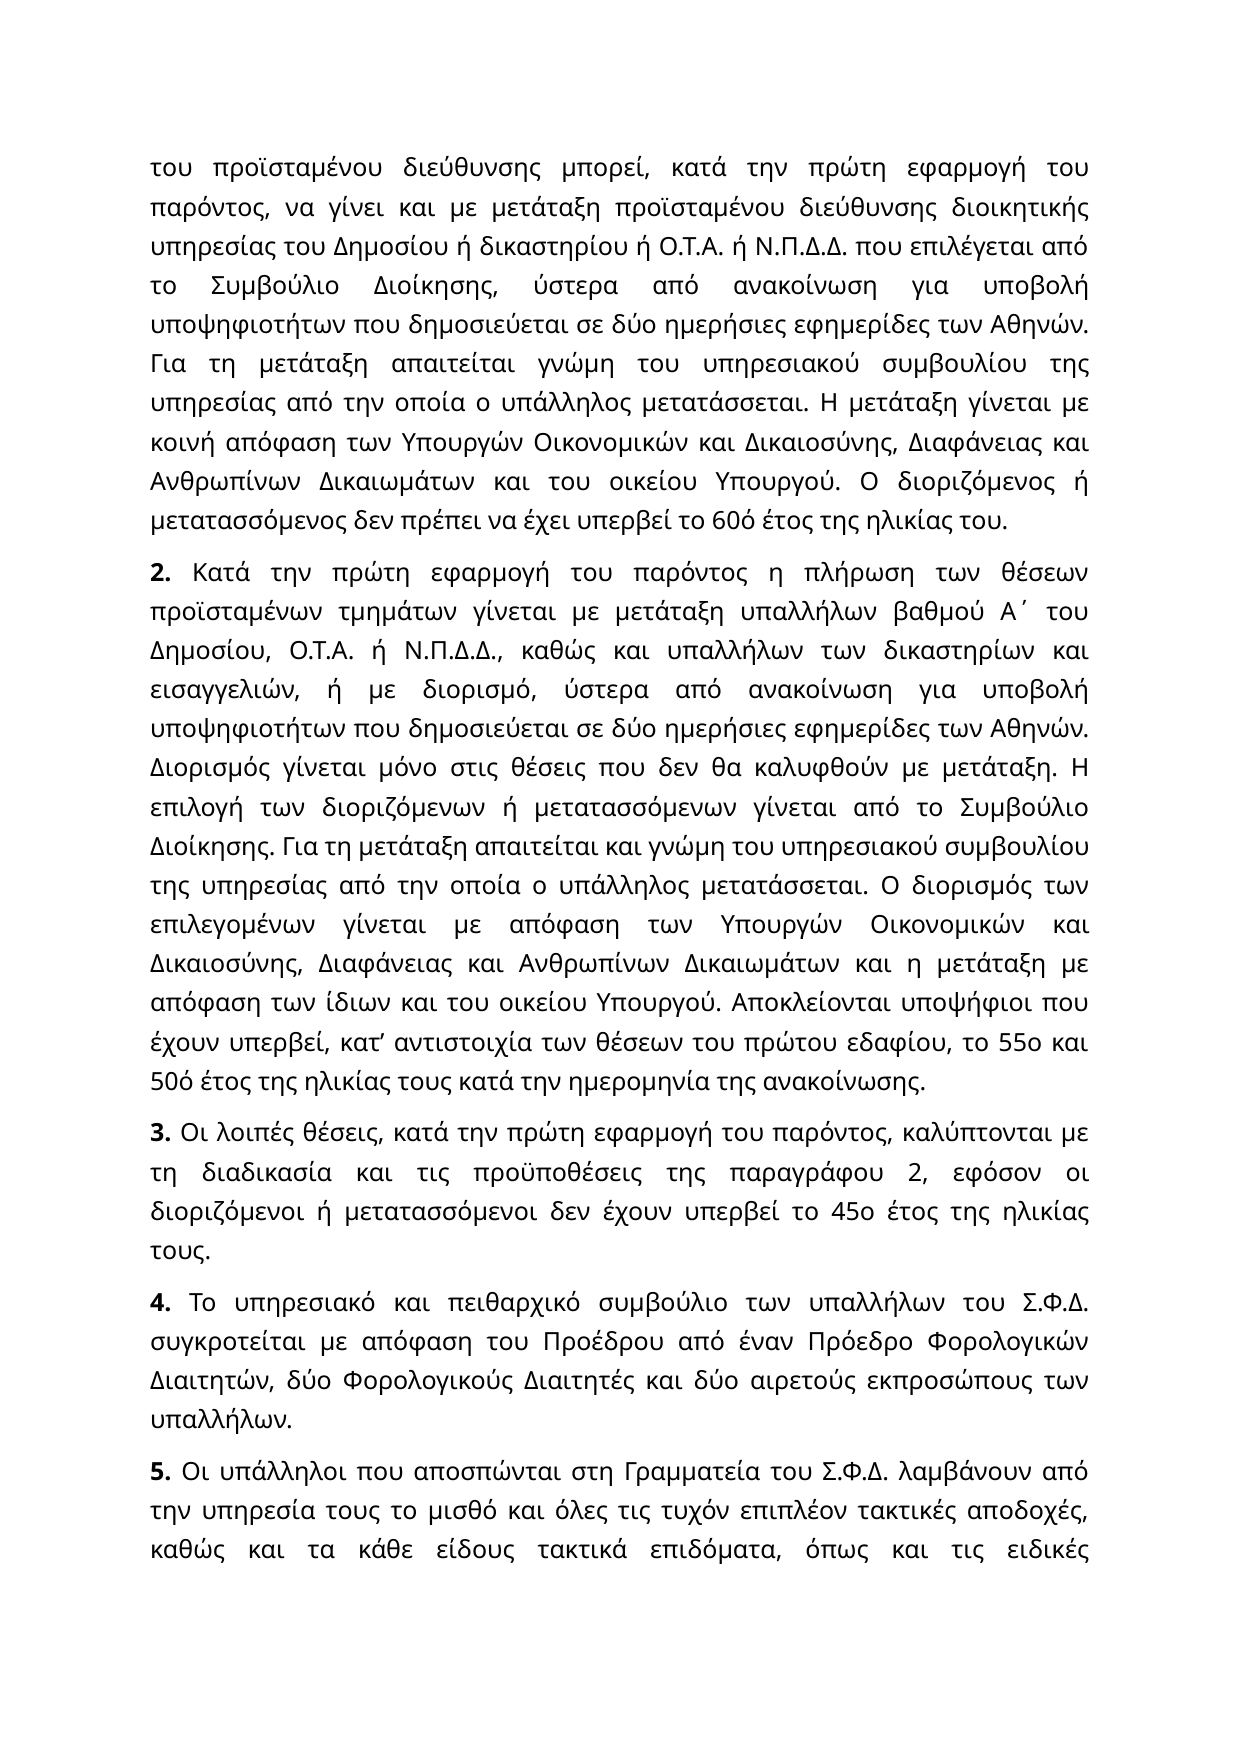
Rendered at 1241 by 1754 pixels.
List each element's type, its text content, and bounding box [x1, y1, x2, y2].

text 5. Οι υπάλληλοι που αποσπώνται στη Γραμματεία του Σ.Φ.Δ. λαμβάνουν από την υπηρεσία τους το μισθό και όλες τις τυχόν επιπλέον τακτικές αποδοχές, καθώς και τα κάθε είδους τακτικά επιδόματα, όπως και τις ειδικές [150, 1453, 1090, 1566]
text 3. Οι λοιπές θέσεις, κατά την πρώτη εφαρμογή του παρόντος, καλύπτονται με τη διαδικασία και τις προϋποθέσεις της παραγράφου 2, εφόσον οι διοριζόμενοι ή μετατασσόμενοι δεν έχουν υπερβεί το 45ο έτος της ηλικίας τους. [150, 1115, 1090, 1267]
text 4. Το υπηρεσιακό και πειθαρχικό συμβούλιο των υπαλλήλων του Σ.Φ.Δ. συγκροτείται με απόφαση του Προέδρου από έναν Πρόεδρο Φορολογικών Διαιτητών, δύο Φορολογικούς Διαιτητές και δύο αιρετούς εκπροσώπους των υπαλλήλων. [150, 1284, 1090, 1436]
text του προϊσταμένου διεύθυνσης μπορεί, κατά την πρώτη εφαρμογή του παρόντος, να γίνει και με μετάταξη προϊσταμένου διεύθυνσης διοικητικής υπηρεσίας του Δημοσίου ή δικαστηρίου ή Ο.Τ.Α. ή Ν.Π.Δ.Δ. που επιλέγεται από το Συμβούλιο Διοίκησης, ύστερα από ανακοίνωση για υποβολή υποψηφιοτήτων που δημοσιεύεται σε δύο ημερήσιες εφημερίδες των Αθηνών. Για τη μετάταξη απαιτείται γνώμη του υπηρεσιακού συμβουλίου της υπηρεσίας από την οποία ο υπάλληλος μετατάσσεται. Η μετάταξη γίνεται με κοινή απόφαση των Υπουργών Οικονομικών και Δικαιοσύνης, Διαφάνειας και Ανθρωπίνων Δικαιωμάτων και του οικείου Υπουργού. Ο διοριζόμενος ή μετατασσόμενος δεν πρέπει να έχει υπερβεί το 60ό έτος της ηλικίας του. [150, 150, 1090, 537]
text 2. Κατά την πρώτη εφαρμογή του παρόντος η πλήρωση των θέσεων προϊσταμένων τμημάτων γίνεται με μετάταξη υπαλλήλων βαθμού Α΄ του Δημοσίου, Ο.Τ.Α. ή Ν.Π.Δ.Δ., καθώς και υπαλλήλων των δικαστηρίων και εισαγγελιών, ή με διορισμό, ύστερα από ανακοίνωση για υποβολή υποψηφιοτήτων που δημοσιεύεται σε δύο ημερήσιες εφημερίδες των Αθηνών. Διορισμός γίνεται μόνο στις θέσεις που δεν θα καλυφθούν με μετάταξη. Η επιλογή των διοριζόμενων ή μετατασσόμενων γίνεται από το Συμβούλιο Διοίκησης. Για τη μετάταξη απαιτείται και γνώμη του υπηρεσιακού συμβουλίου της υπηρεσίας από την οποία ο υπάλληλος μετατάσσεται. Ο διορισμός των επιλεγομένων γίνεται με απόφαση των Υπουργών Οικονομικών και Δικαιοσύνης, Διαφάνειας και Ανθρωπίνων Δικαιωμάτων και η μετάταξη με απόφαση των ίδιων και του οικείου Υπουργού. Αποκλείονται υποψήφιοι που έχουν υπερβεί, κατ’ αντιστοιχία των θέσεων του πρώτου εδαφίου, το 55ο και 50ό έτος της ηλικίας τους κατά την ημερομηνία της ανακοίνωσης. [150, 554, 1090, 1097]
